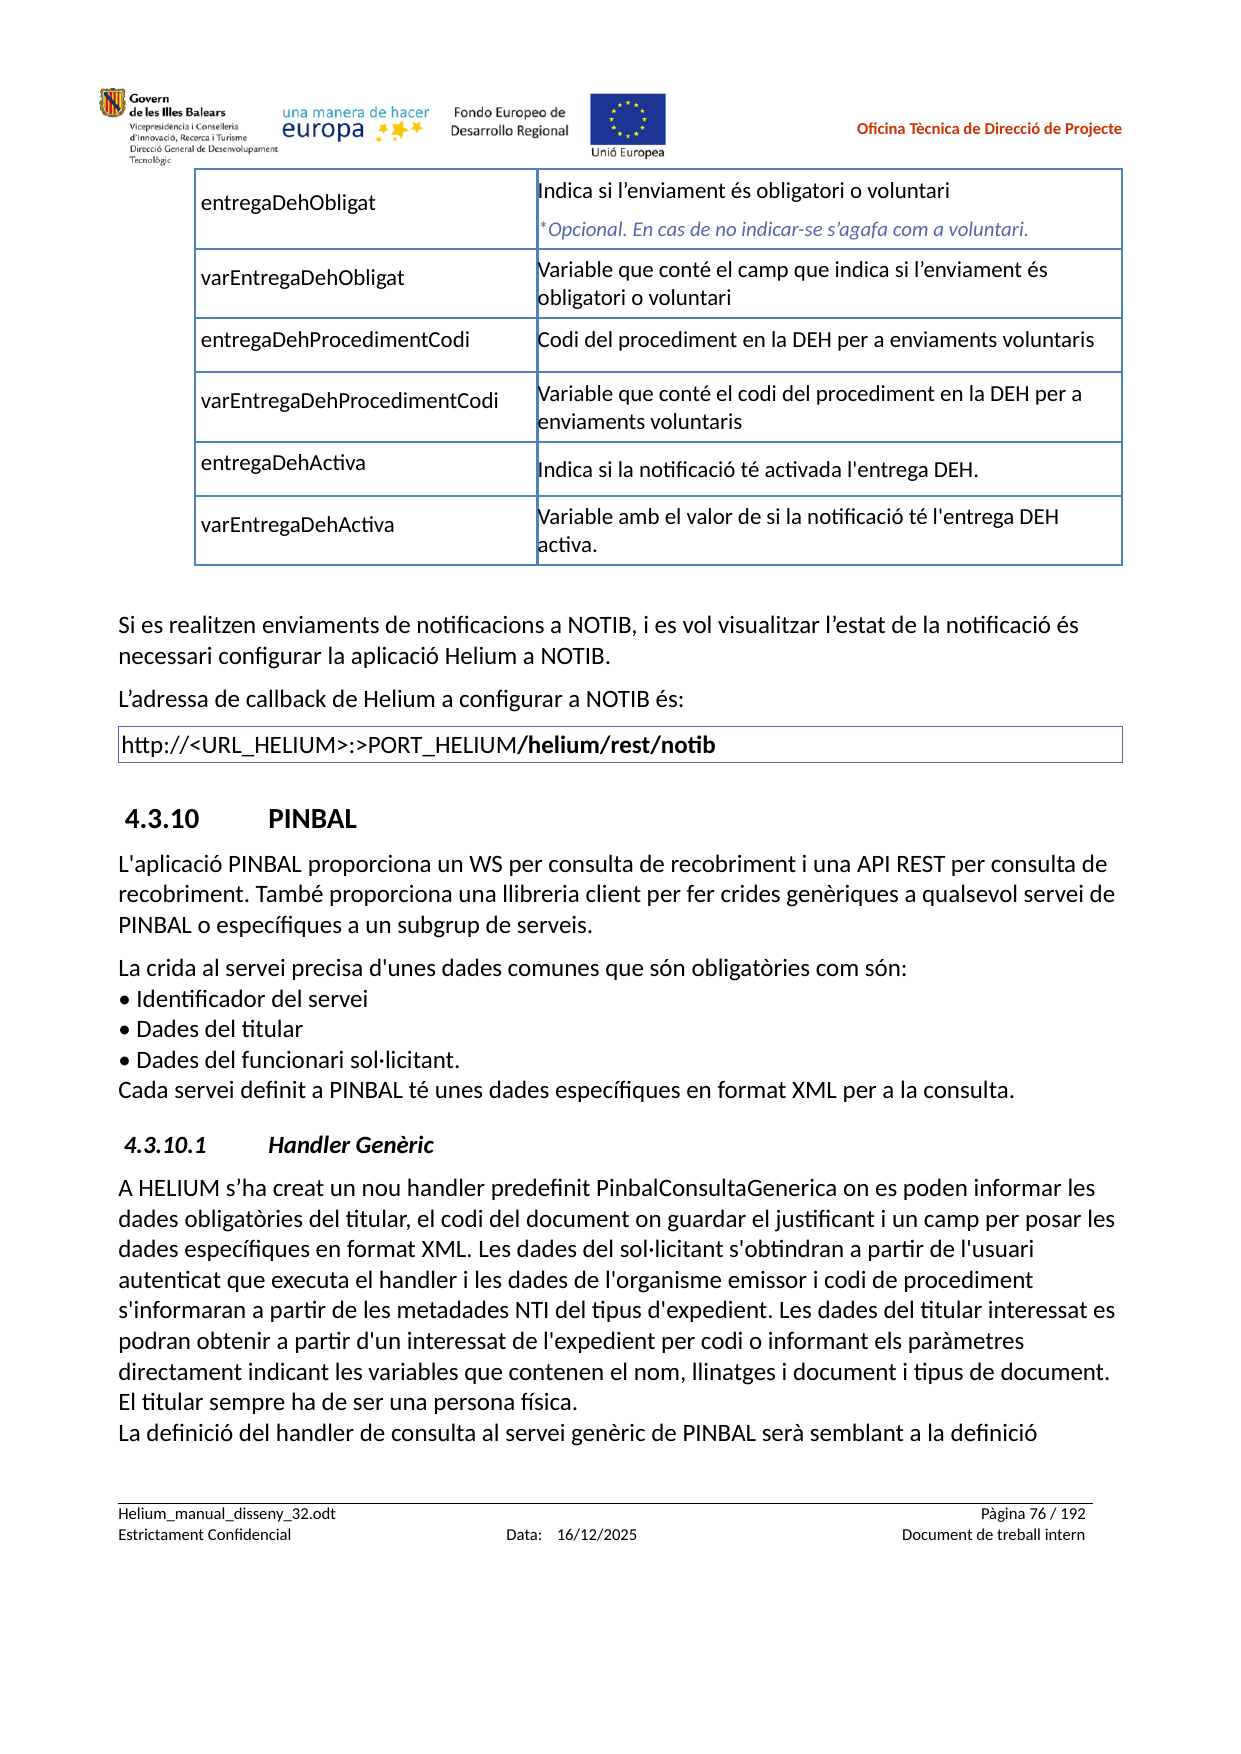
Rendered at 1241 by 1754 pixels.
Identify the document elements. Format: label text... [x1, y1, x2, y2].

table_cell varEntregaDehProcedimentCodi [196, 373, 536, 441]
subtitle PINBAL [118, 800, 1122, 836]
text • Dades del funcionari sol·licitant. [118, 1044, 1122, 1074]
text La definició del handler de consulta al servei genèric de PINBAL serà semblant a la definició [118, 1417, 1122, 1447]
table_cell Indica si la notificació té activada l'entrega DEH. [539, 443, 1121, 495]
table_cell varEntregaDehActiva [196, 497, 536, 564]
table_cell entregaDehActiva [196, 443, 536, 495]
table_cell Variable que conté el camp que indica si l’enviament és obligatori o voluntari [539, 250, 1121, 317]
text Cada servei definit a PINBAL té unes dades específiques en format XML per a la consulta. [118, 1074, 1122, 1105]
text L’adressa de callback de Helium a configurar a NOTIB és: [118, 683, 1122, 713]
text • Identificador del servei [118, 983, 1122, 1013]
text La crida al servei precisa d'unes dades comunes que són obligatòries com són: [118, 952, 1122, 983]
text L'aplicació PINBAL proporciona un WS per consulta de recobriment i una API REST per consulta de recobriment. També proporciona una llibreria client per fer crides genèriques a qualsevol servei de PINBAL o específiques a un subgrup de serveis. [118, 848, 1122, 940]
text Si es realitzen enviaments de notificacions a NOTIB, i es vol visualitzar l’estat de la notificació és necessari configurar la aplicació Helium a NOTIB. [118, 609, 1122, 670]
table_cell varEntregaDehObligat [196, 250, 536, 317]
text A HELIUM s’ha creat un nou handler predefinit PinbalConsultaGenerica on es poden informar les dades obligatòries del titular, el codi del document on guardar el justificant i un camp per posar les dades específiques en format XML. Les dades del sol·licitant s'obtindran a partir de l'usuari autenticat que executa el handler i les dades de l'organisme emissor i codi de procediment s'informaran a partir de les metadades NTI del tipus d'expedient. Les dades del titular interessat es podran obtenir a partir d'un interessat de l'expedient per codi o informant els paràmetres directament indicant les variables que contenen el nom, llinatges i document i tipus de document. El titular sempre ha de ser una persona física. [118, 1173, 1122, 1417]
table_cell Indica si l’enviament és obligatori o voluntari *Opcional. En cas de no indicar-se s’agafa com a voluntari. [539, 170, 1121, 247]
text http://<URL_HELIUM>:>PORT_HELIUM/helium/rest/notib [119, 727, 1122, 762]
picture [99, 87, 668, 166]
table_cell entregaDehProcedimentCodi [196, 319, 536, 371]
table_cell Variable que conté el codi del procediment en la DEH per a enviaments voluntaris [539, 373, 1121, 441]
subtitle Handler Genèric [118, 1130, 1122, 1160]
table_cell Variable amb el valor de si la notificació té l'entrega DEH activa. [539, 497, 1121, 564]
text • Dades del titular [118, 1013, 1122, 1044]
table_cell entregaDehObligat [196, 170, 536, 247]
table_cell Codi del procediment en la DEH per a enviaments voluntaris [539, 319, 1121, 371]
